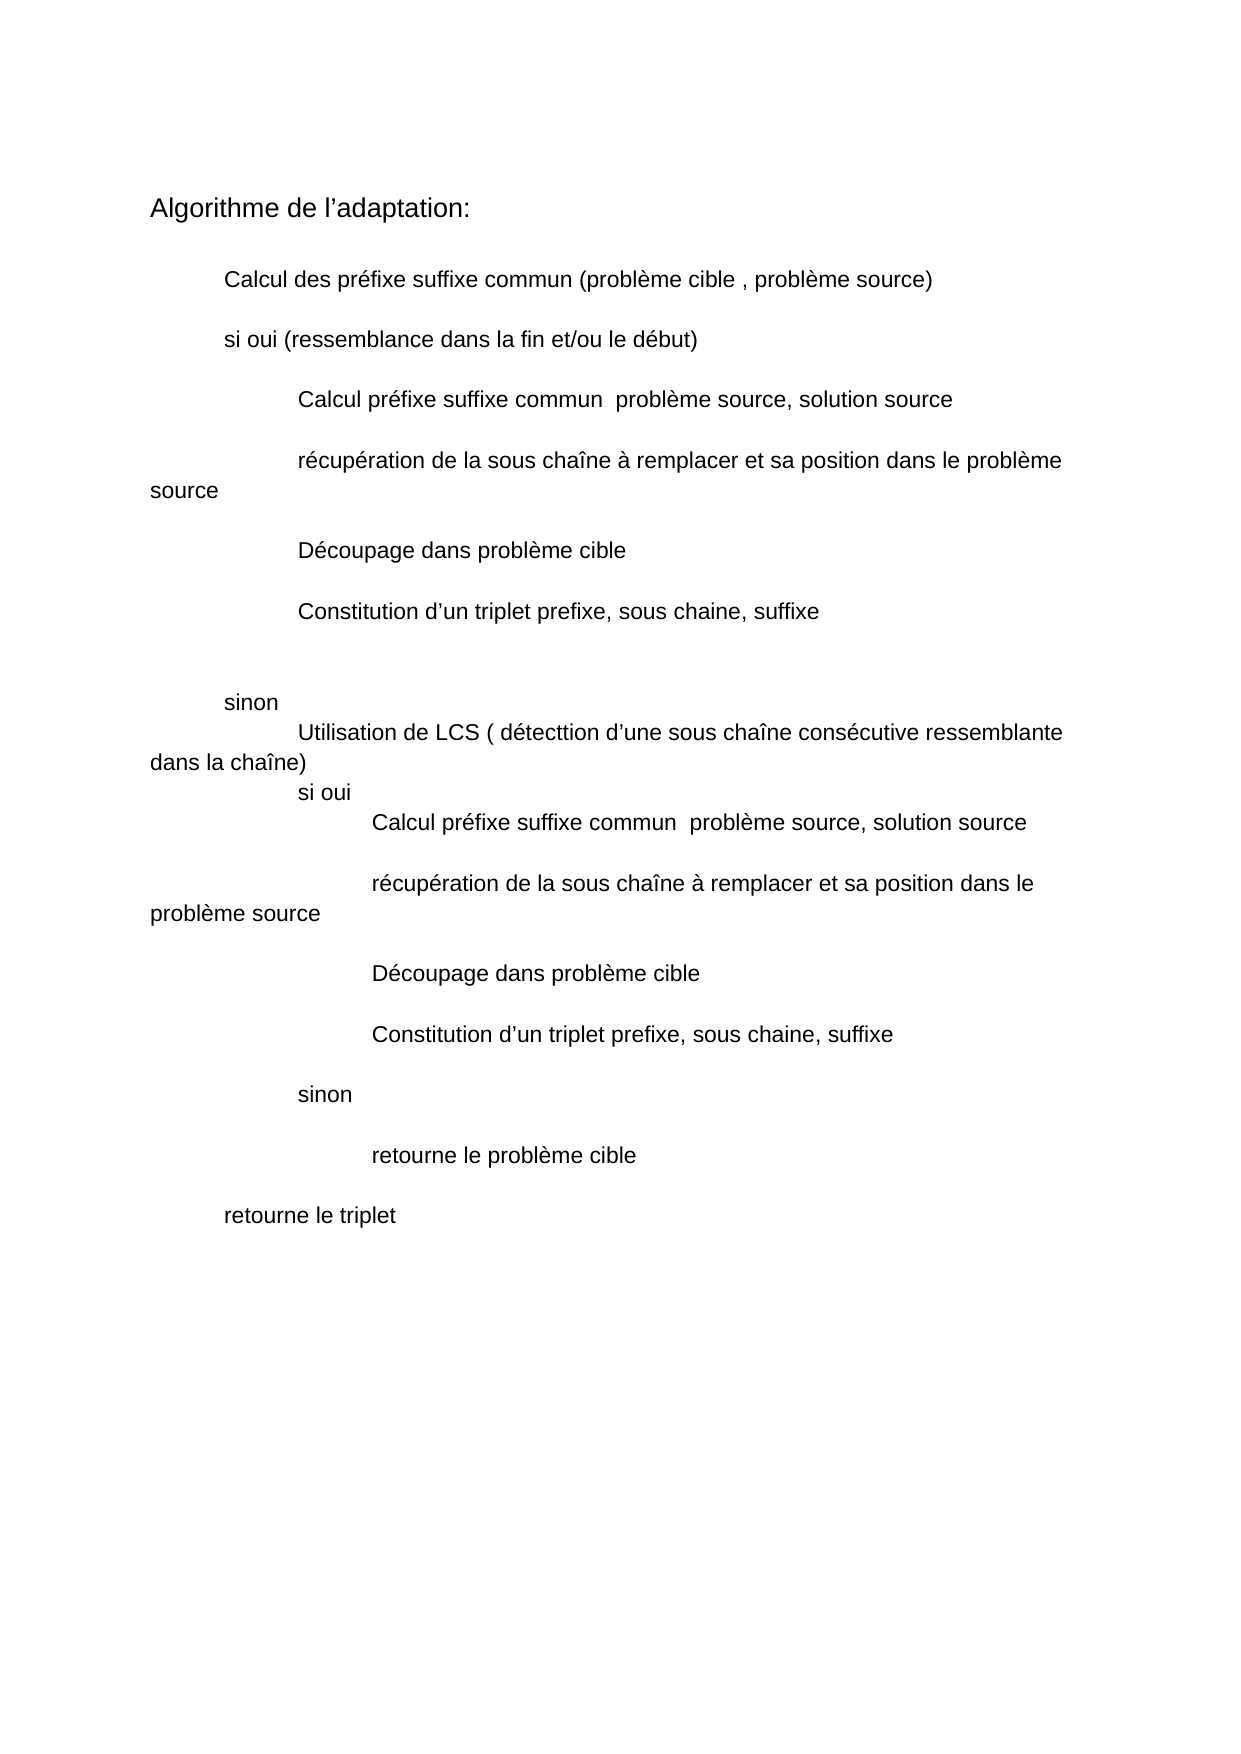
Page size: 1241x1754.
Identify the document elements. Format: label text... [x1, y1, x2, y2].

text Découpage dans problème cible [150, 960, 1090, 987]
text Calcul des préfixe suffixe commun (problème cible , problème source) [150, 266, 1090, 292]
text Calcul préfixe suffixe commun problème source, solution source [150, 809, 1090, 836]
text Découpage dans problème cible [150, 537, 1090, 564]
text Constitution d’un triplet prefixe, sous chaine, suffixe [150, 598, 1090, 624]
text si oui [150, 779, 1090, 806]
text retourne le problème cible [150, 1142, 1090, 1168]
text Constitution d’un triplet prefixe, sous chaine, suffixe [150, 1021, 1090, 1047]
text Utilisation de LCS ( détecttion d’une sous chaîne consécutive ressemblante dans la chaîne) [150, 719, 1090, 775]
text sinon [150, 1081, 1090, 1108]
text récupération de la sous chaîne à remplacer et sa position dans le problème source [150, 870, 1090, 926]
text sinon [150, 688, 1090, 715]
text Calcul préfixe suffixe commun problème source, solution source [150, 386, 1090, 413]
subtitle Algorithme de l’adaptation: [150, 192, 1090, 223]
text si oui (ressemblance dans la fin et/ou le début) [150, 326, 1090, 352]
text récupération de la sous chaîne à remplacer et sa position dans le problème source [150, 447, 1090, 503]
text retourne le triplet [150, 1202, 1090, 1228]
